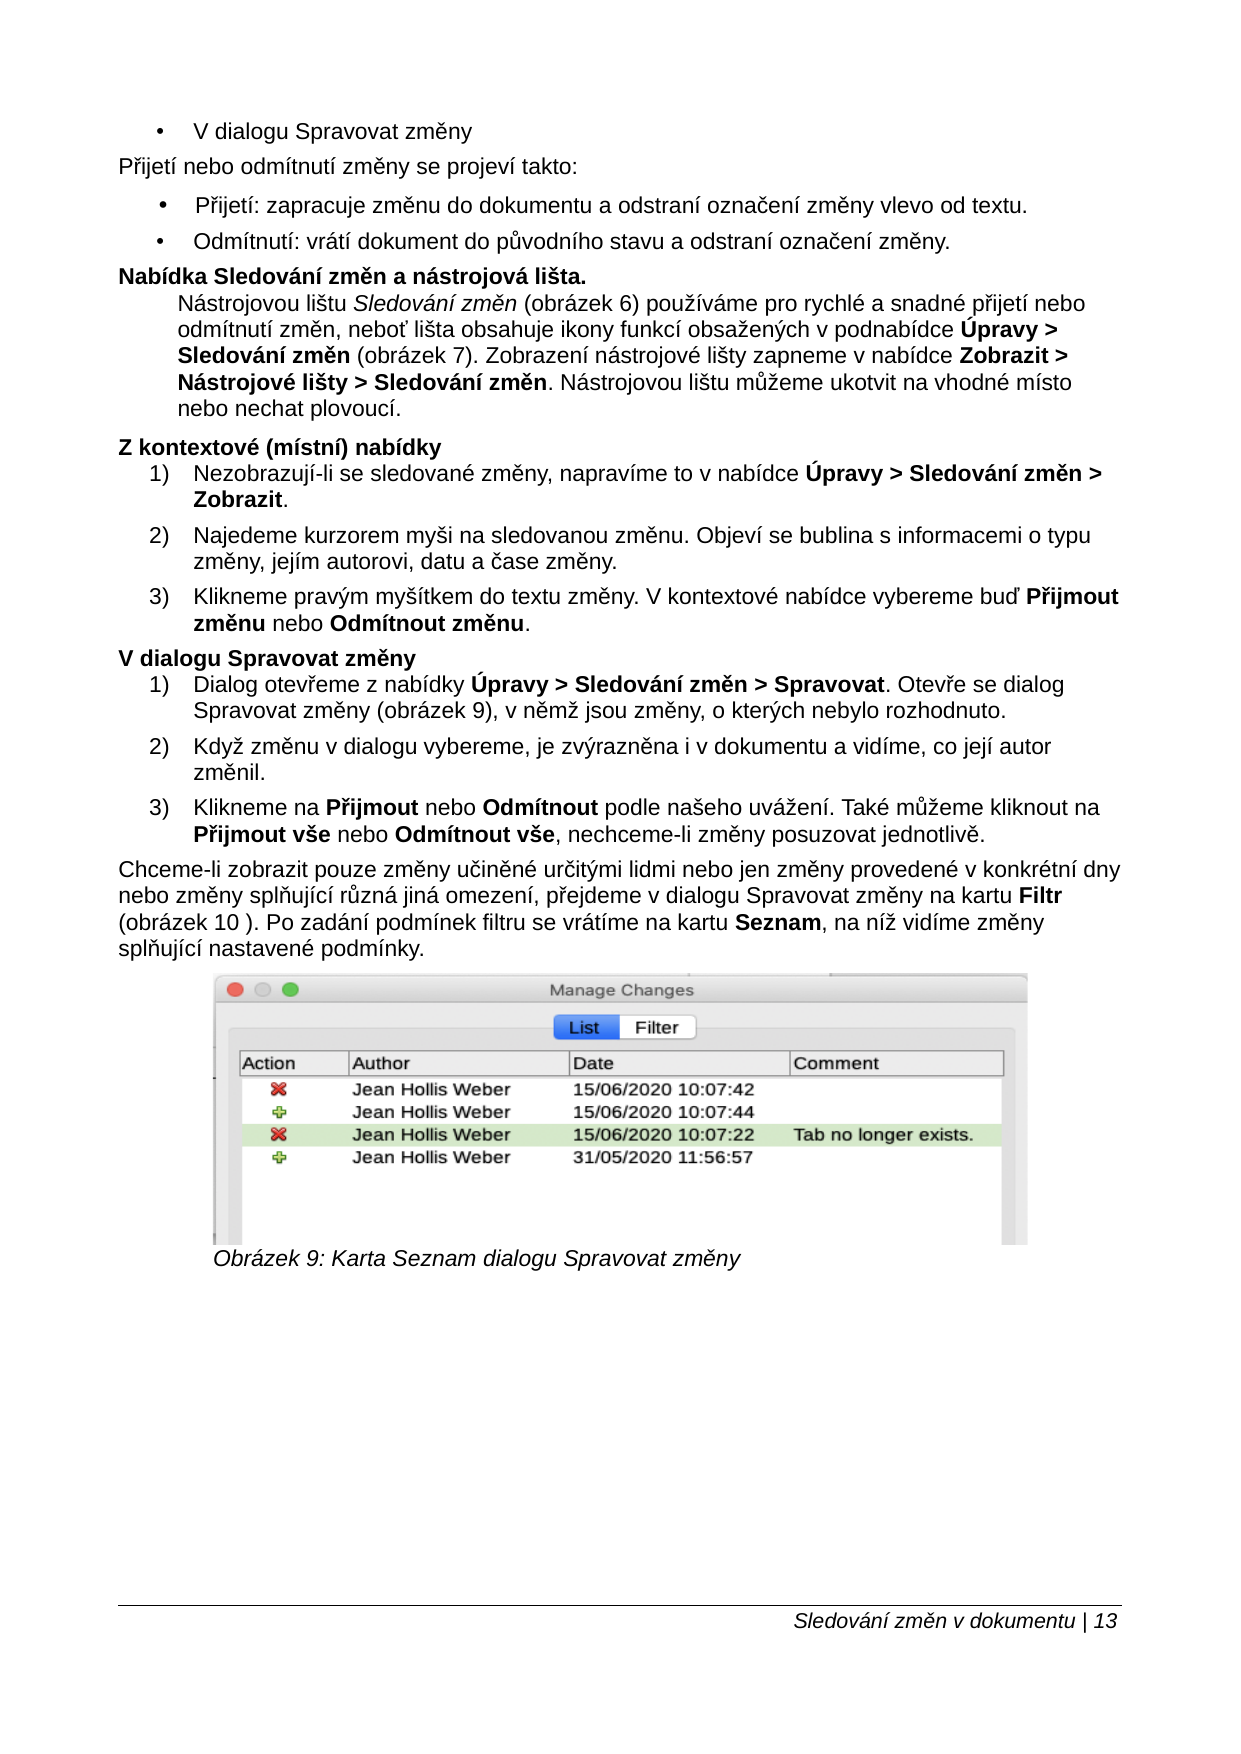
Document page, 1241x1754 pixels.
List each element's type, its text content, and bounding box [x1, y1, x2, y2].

picture [212, 973, 1028, 1245]
list Najedeme kurzorem myši na sledovanou změnu. Objeví se bublina s informacemi o typu změny, jejím autorovi, datu a čase změny. [169, 522, 1122, 574]
list V dialogu Spravovat změny [156, 118, 1122, 144]
text Z kontextové (místní) nabídky [118, 434, 1122, 460]
list Přijetí: zapracuje změnu do dokumentu a odstraní označení změny vlevo od textu. [156, 192, 1122, 219]
list Přijetí nebo odmítnutí změny se projeví takto: [118, 153, 1122, 180]
list Odmítnutí: vrátí dokument do původního stavu a odstraní označení změny. [156, 228, 1122, 254]
list Nezobrazují-li se sledované změny, napravíme to v nabídce Úpravy > Sledování změn > Zobrazit. [169, 460, 1122, 513]
text Chceme-li zobrazit pouze změny učiněné určitými lidmi nebo jen změny provedené v konkrétní dny nebo změny splňující různá jiná omezení, přejdeme v dialogu Spravovat změny na kartu Filtr (obrázek 10 ). Po zadání podmínek filtru se vrátíme na kartu Seznam, na níž vidíme změny splňující nastavené podmínky. [118, 856, 1122, 961]
list Když změnu v dialogu vybereme, je zvýrazněna i v dokumentu a vidíme, co její autor změnil. [169, 733, 1122, 785]
text V dialogu Spravovat změny [118, 645, 1122, 671]
text Nabídka Sledování změn a nástrojová lišta. [118, 263, 1122, 289]
list Klikneme pravým myšítkem do textu změny. V kontextové nabídce vybereme buď Přijmout změnu nebo Odmítnout změnu. [169, 583, 1122, 636]
list Klikneme na Přijmout nebo Odmítnout podle našeho uvážení. Také můžeme kliknout na Přijmout vše nebo Odmítnout vše, nechceme-li změny posuzovat jednotlivě. [169, 794, 1122, 847]
text Nástrojovou lištu Sledování změn (obrázek 6) používáme pro rychlé a snadné přijetí nebo odmítnutí změn, neboť lišta obsahuje ikony funkcí obsažených v podnabídce Úpravy > Sledování změn (obrázek 7). Zobrazení nástrojové lišty zapneme v nabídce Zobrazit > Nástrojové lišty > Sledování změn. Nástrojovou lištu můžeme ukotvit na vhodné místo nebo nechat plovoucí. [177, 289, 1122, 421]
text Obrázek 9: Karta Seznam dialogu Spravovat změny [213, 1245, 1027, 1271]
list Dialog otevřeme z nabídky Úpravy > Sledování změn > Spravovat. Otevře se dialog Spravovat změny (obrázek 9), v němž jsou změny, o kterých nebylo rozhodnuto. [169, 671, 1122, 724]
